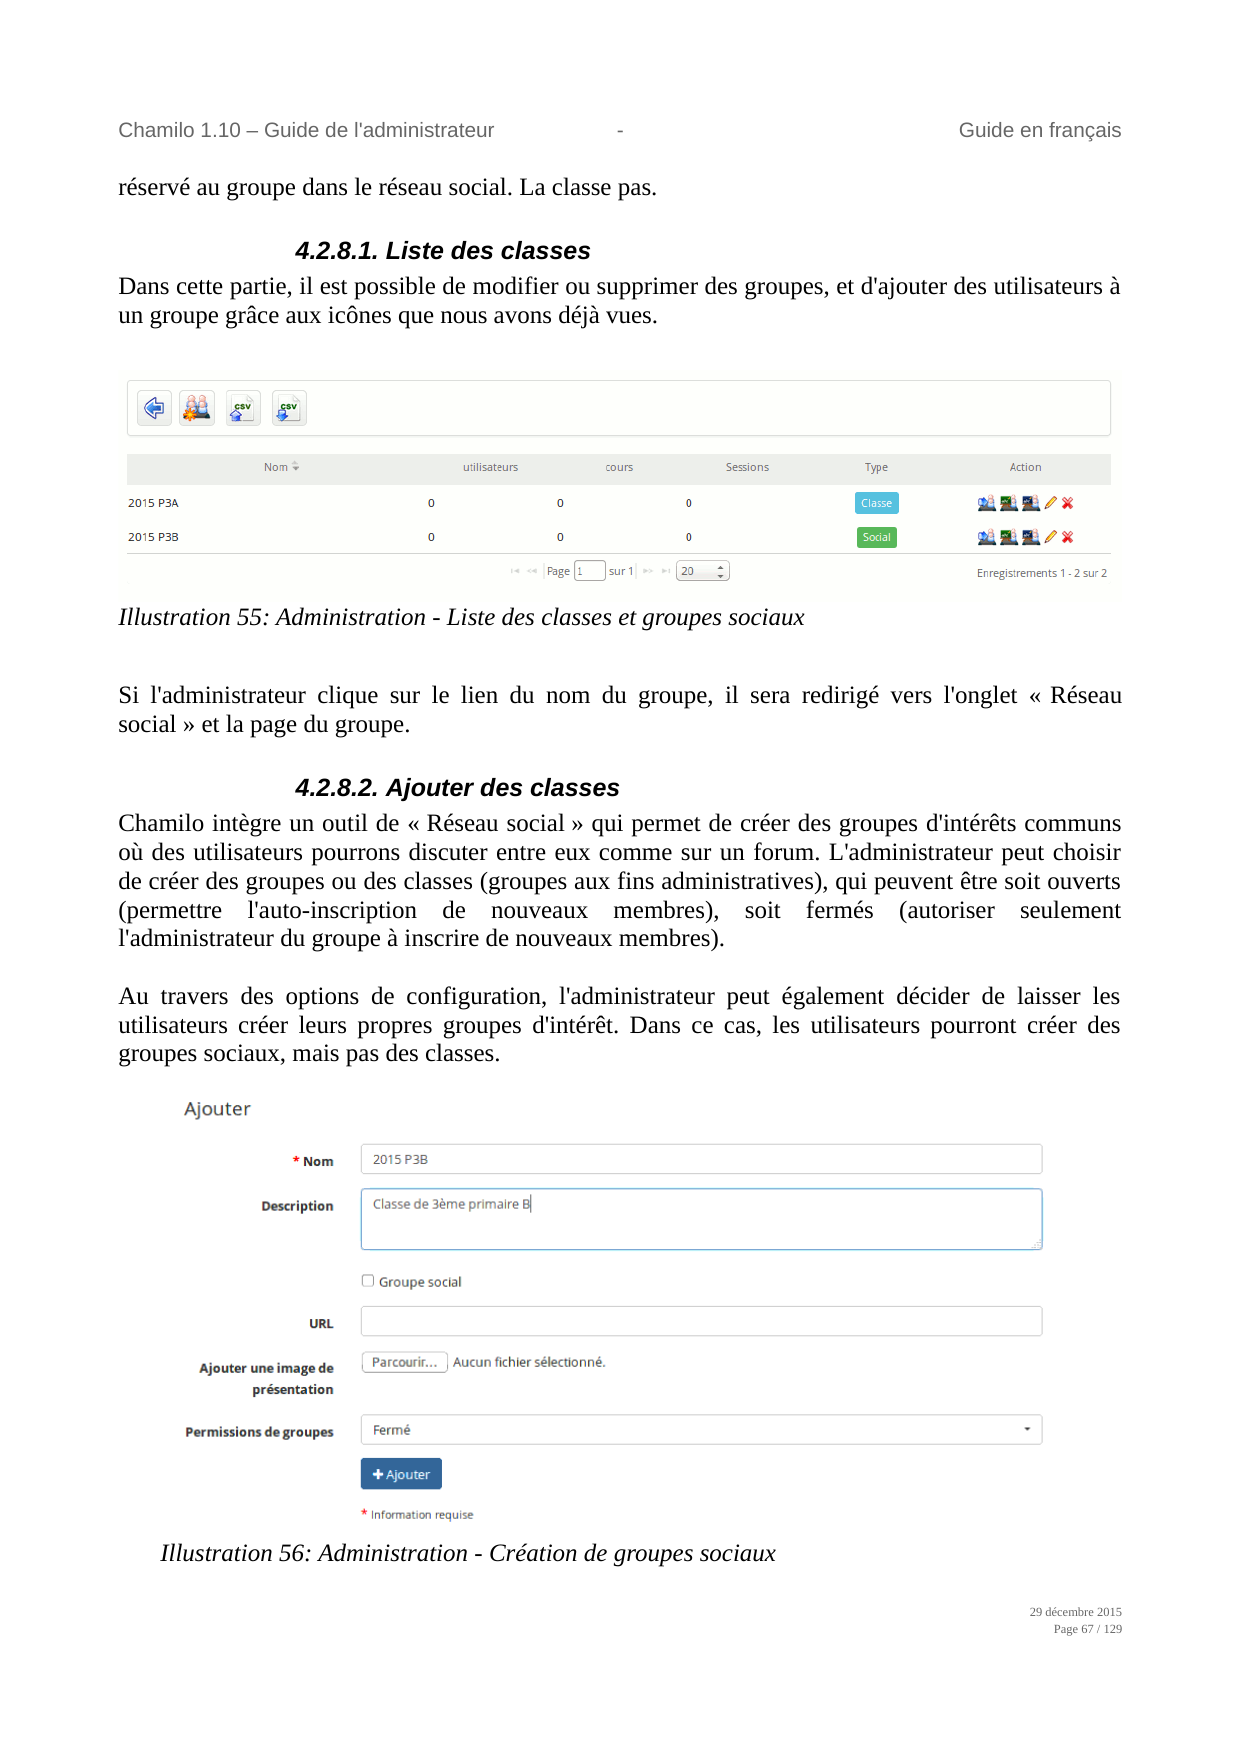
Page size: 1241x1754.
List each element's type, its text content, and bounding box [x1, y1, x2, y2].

text Illustration 56: Administration - Création de groupes sociaux [160, 1539, 1101, 1567]
text Chamilo intègre un outil de « Réseau social » qui permet de créer des groupes d'intérêts communs où des utilisateurs pourrons discuter entre eux comme sur un forum. L'administrateur peut choisir de créer des groupes ou des classes (groupes aux fins administratives), qui peuvent être soit ouverts (permettre l'auto-inscription de nouveaux membres), soit fermés (autoriser seulement l'administrateur du groupe à inscrire de nouveaux membres). [118, 808, 1122, 952]
subtitle Ajouter des classes [295, 773, 1122, 802]
text Dans cette partie, il est possible de modifier ou supprimer des groupes, et d'ajouter des utilisateurs à un groupe grâce aux icônes que nous avons déjà vues. [118, 271, 1122, 329]
subtitle Liste des classes [295, 236, 1122, 265]
text Si l'administrateur clique sur le lien du nom du groupe, il sera redirigé vers l'onglet « Réseau social » et la page du groupe. [118, 680, 1122, 737]
picture [118, 370, 1123, 602]
text Au travers des options de configuration, l'administrateur peut également décider de laisser les utilisateurs créer leurs propres groupes d'intérêt. Dans ce cas, les utilisateurs pourront créer des groupes sociaux, mais pas des classes. [118, 981, 1122, 1067]
text Illustration 55: Administration - Liste des classes et groupes sociaux [118, 602, 1122, 630]
picture [165, 1088, 1069, 1539]
text réservé au groupe dans le réseau social. La classe pas. [118, 172, 1122, 200]
